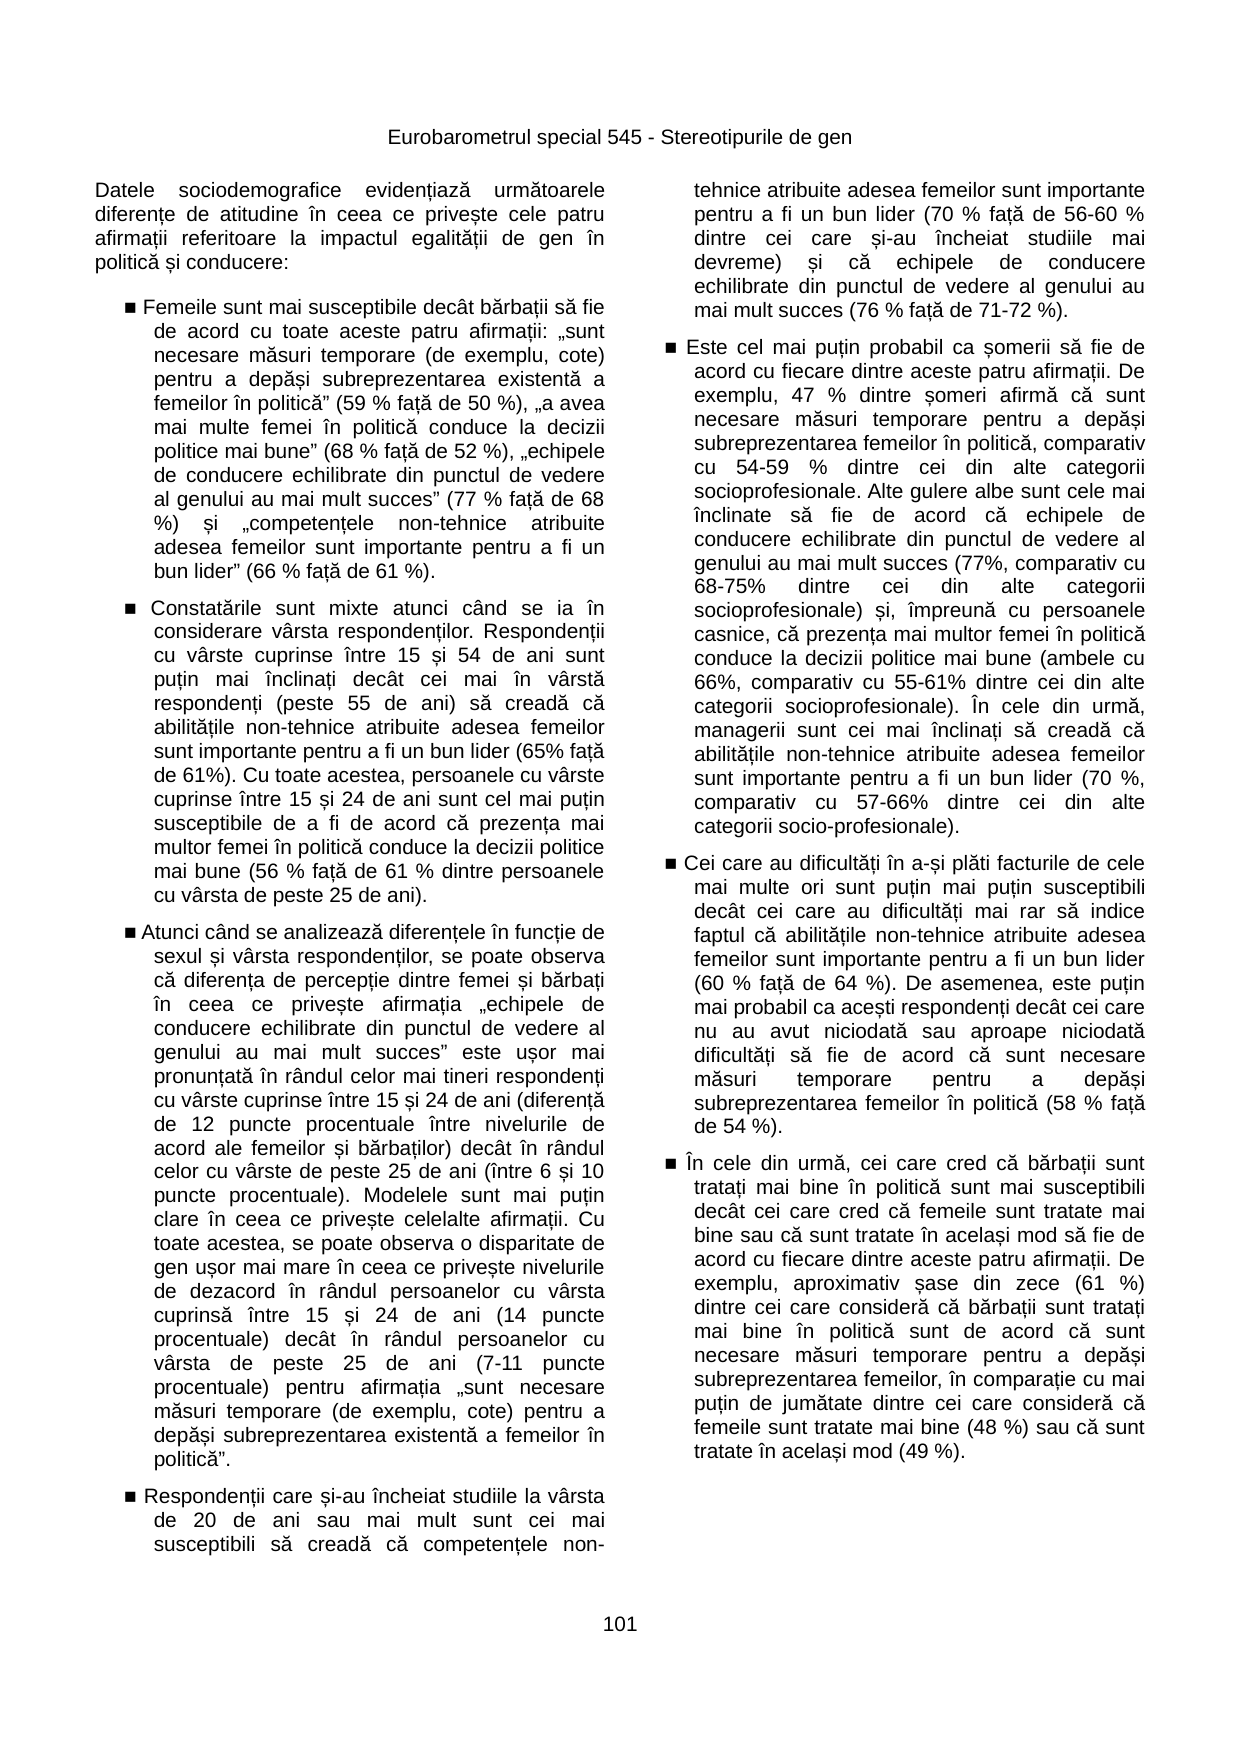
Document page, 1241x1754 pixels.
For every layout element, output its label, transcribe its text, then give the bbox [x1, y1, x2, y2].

text ■ Respondenții care și-au încheiat studiile la vârsta de 20 de ani sau mai mult sunt cei mai susceptibili să creadă că competențele non- [124, 1484, 605, 1556]
text tehnice atribuite adesea femeilor sunt importante pentru a fi un bun lider (70 % față de 56-60 % dintre cei care și-au încheiat studiile mai devreme) și că echipele de conducere echilibrate din punctul de vedere al genului au mai mult succes (76 % față de 71-72 %). [664, 178, 1146, 322]
text Datele sociodemografice evidențiază următoarele diferențe de atitudine în ceea ce privește cele patru afirmații referitoare la impactul egalității de gen în politică și conducere: [94, 178, 605, 274]
text ■ Cei care au dificultăți în a-și plăti facturile de cele mai multe ori sunt puțin mai puțin susceptibili decât cei care au dificultăți mai rar să indice faptul că abilitățile non-tehnice atribuite adesea femeilor sunt importante pentru a fi un bun lider (60 % față de 64 %). De asemenea, este puțin mai probabil ca acești respondenți decât cei care nu au avut niciodată sau aproape niciodată dificultăți să fie de acord că sunt necesare măsuri temporare pentru a depăși subreprezentarea femeilor în politică (58 % față de 54 %). [664, 851, 1146, 1138]
text ■ Este cel mai puțin probabil ca șomerii să fie de acord cu fiecare dintre aceste patru afirmații. De exemplu, 47 % dintre șomeri afirmă că sunt necesare măsuri temporare pentru a depăși subreprezentarea femeilor în politică, comparativ cu 54-59 % dintre cei din alte categorii socioprofesionale. Alte gulere albe sunt cele mai înclinate să fie de acord că echipele de conducere echilibrate din punctul de vedere al genului au mai mult succes (77%, comparativ cu 68-75% dintre cei din alte categorii socioprofesionale) și, împreună cu persoanele casnice, că prezența mai multor femei în politică conduce la decizii politice mai bune (ambele cu 66%, comparativ cu 55-61% dintre cei din alte categorii socioprofesionale). În cele din urmă, managerii sunt cei mai înclinați să creadă că abilitățile non-tehnice atribuite adesea femeilor sunt importante pentru a fi un bun lider (70 %, comparativ cu 57-66% dintre cei din alte categorii socio-profesionale). [664, 335, 1146, 838]
text ■ Femeile sunt mai susceptibile decât bărbații să fie de acord cu toate aceste patru afirmații: „sunt necesare măsuri temporare (de exemplu, cote) pentru a depăși subreprezentarea existentă a femeilor în politică” (59 % față de 50 %), „a avea mai multe femei în politică conduce la decizii politice mai bune” (68 % față de 52 %), „echipele de conducere echilibrate din punctul de vedere al genului au mai mult succes” (77 % față de 68 %) și „competențele non-tehnice atribuite adesea femeilor sunt importante pentru a fi un bun lider” (66 % față de 61 %). [124, 295, 605, 582]
text ■ Atunci când se analizează diferențele în funcție de sexul și vârsta respondenților, se poate observa că diferența de percepție dintre femei și bărbați în ceea ce privește afirmația „echipele de conducere echilibrate din punctul de vedere al genului au mai mult succes” este ușor mai pronunțată în rândul celor mai tineri respondenți cu vârste cuprinse între 15 și 24 de ani (diferență de 12 puncte procentuale între nivelurile de acord ale femeilor și bărbaților) decât în rândul celor cu vârste de peste 25 de ani (între 6 și 10 puncte procentuale). Modelele sunt mai puțin clare în ceea ce privește celelalte afirmații. Cu toate acestea, se poate observa o disparitate de gen ușor mai mare în ceea ce privește nivelurile de dezacord în rândul persoanelor cu vârsta cuprinsă între 15 și 24 de ani (14 puncte procentuale) decât în rândul persoanelor cu vârsta de peste 25 de ani (7-11 puncte procentuale) pentru afirmația „sunt necesare măsuri temporare (de exemplu, cote) pentru a depăși subreprezentarea existentă a femeilor în politică”. [124, 920, 605, 1471]
text ■ În cele din urmă, cei care cred că bărbații sunt tratați mai bine în politică sunt mai susceptibili decât cei care cred că femeile sunt tratate mai bine sau că sunt tratate în același mod să fie de acord cu fiecare dintre aceste patru afirmații. De exemplu, aproximativ șase din zece (61 %) dintre cei care consideră că bărbații sunt tratați mai bine în politică sunt de acord că sunt necesare măsuri temporare pentru a depăși subreprezentarea femeilor, în comparație cu mai puțin de jumătate dintre cei care consideră că femeile sunt tratate mai bine (48 %) sau că sunt tratate în același mod (49 %). [664, 1151, 1146, 1463]
text ■ Constatările sunt mixte atunci când se ia în considerare vârsta respondenților. Respondenții cu vârste cuprinse între 15 și 54 de ani sunt puțin mai înclinați decât cei mai în vârstă respondenți (peste 55 de ani) să creadă că abilitățile non-tehnice atribuite adesea femeilor sunt importante pentru a fi un bun lider (65% față de 61%). Cu toate acestea, persoanele cu vârste cuprinse între 15 și 24 de ani sunt cel mai puțin susceptibile de a fi de acord că prezența mai multor femei în politică conduce la decizii politice mai bune (56 % față de 61 % dintre persoanele cu vârsta de peste 25 de ani). [124, 595, 605, 907]
